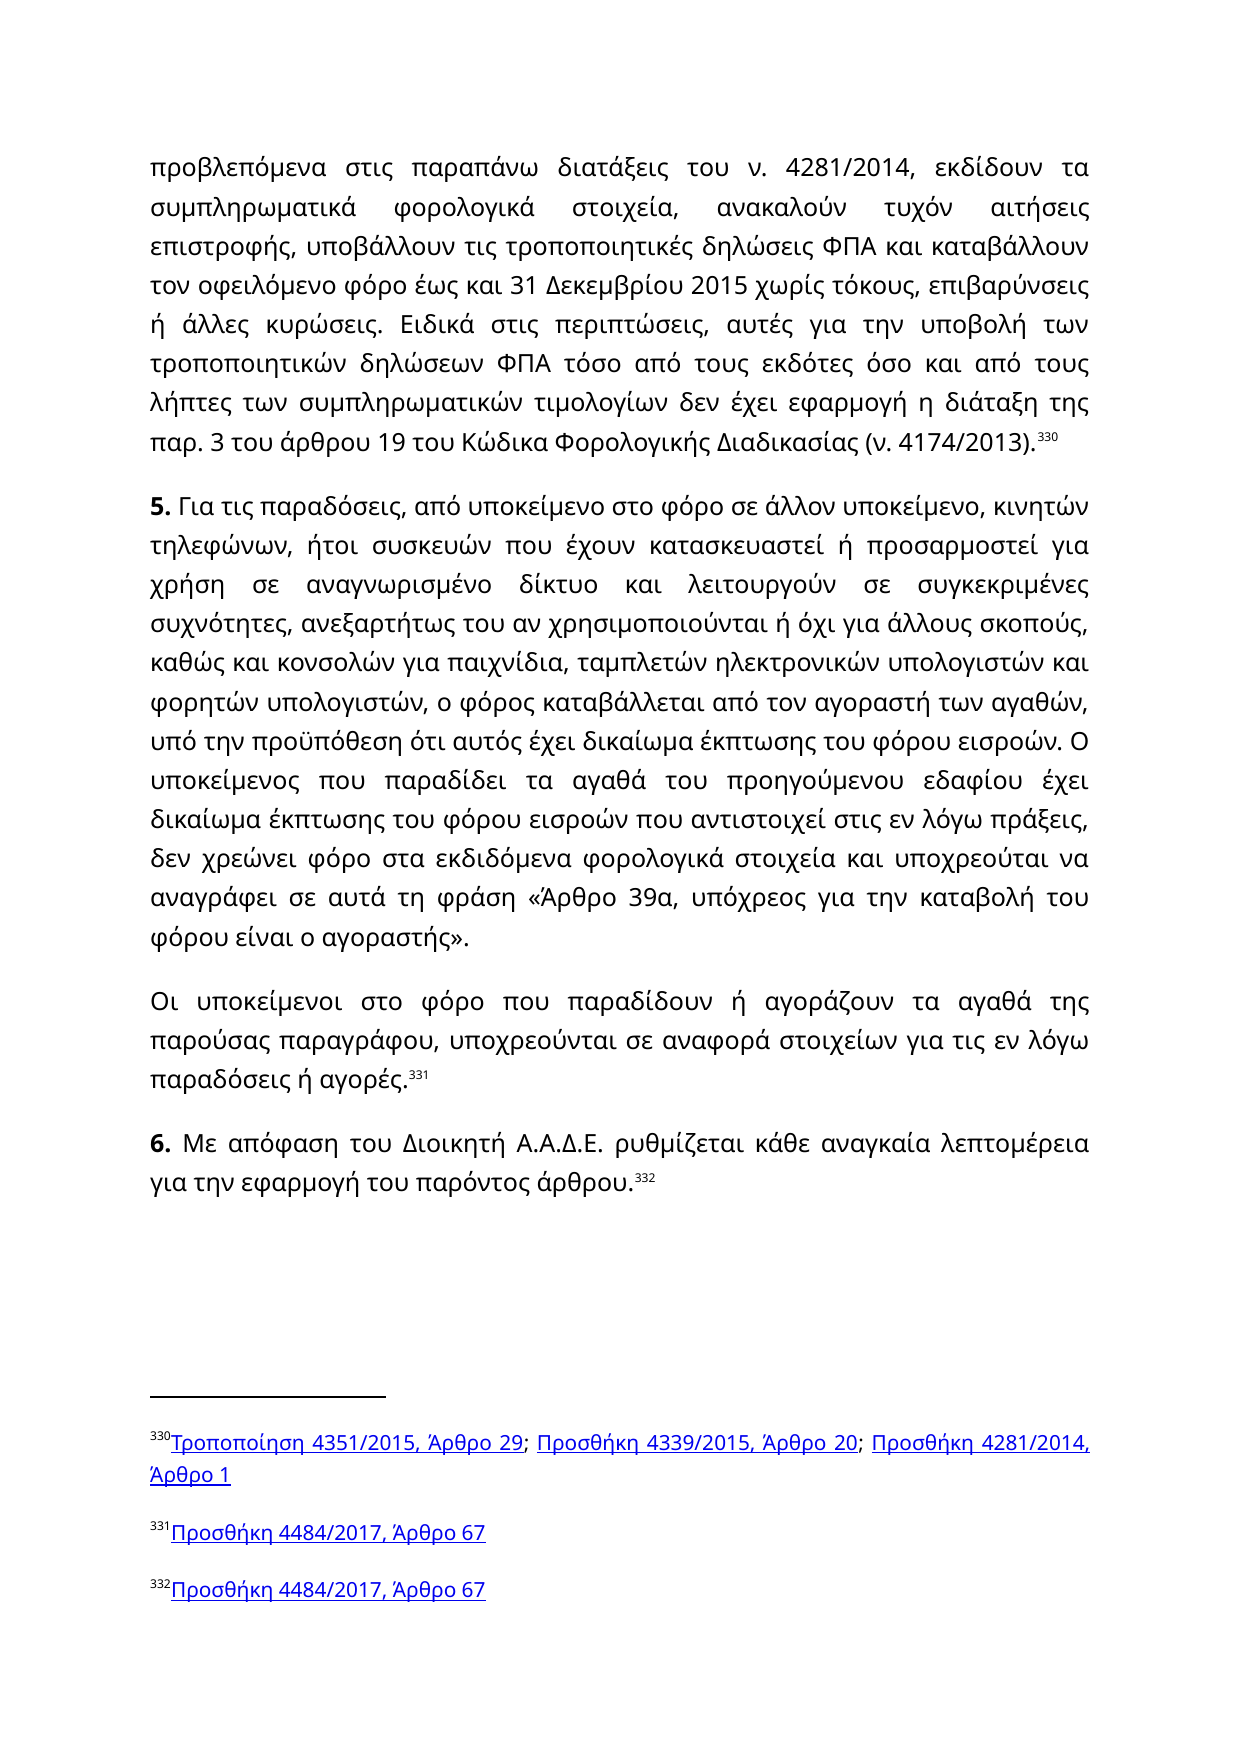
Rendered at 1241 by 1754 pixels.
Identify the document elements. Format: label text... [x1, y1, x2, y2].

text Προσθήκη 4484/2017, Άρθρο 67 [150, 1576, 1090, 1604]
text 5. Για τις παραδόσεις, από υποκείµενο στο φόρο σε άλλον υποκείµενο, κινητών τηλεφώνων, ήτοι συσκευών που έχουν κατασκευαστεί ή προσαρµοστεί για χρήση σε αναγνωρισµένο δίκτυο και λειτουργούν σε συγκεκριµένες συχνότητες, ανεξαρτήτως του αν χρησιµοποιούνται ή όχι για άλλους σκοπούς, καθώς και κονσολών για παιχνίδια, ταµπλετών ηλεκτρονικών υπολογιστών και φορητών υπολογιστών, ο φόρος καταβάλλεται από τον αγοραστή των αγαθών, υπό την προϋπόθεση ότι αυτός έχει δικαίωµα έκπτωσης του φόρου εισροών. Ο υποκείµενος που παραδίδει τα αγαθά του προηγούµενου εδαφίου έχει δικαίωµα έκπτωσης του φόρου εισροών που αντιστοιχεί στις εν λόγω πράξεις, δεν χρεώνει φόρο στα εκδιδόµενα φορολογικά στοιχεία και υποχρεούται να αναγράφει σε αυτά τη φράση «Άρθρο 39α, υπόχρεος για την καταβολή του φόρου είναι ο αγοραστής». [150, 488, 1090, 953]
text Προσθήκη 4484/2017, Άρθρο 67 [150, 1518, 1090, 1546]
text 6. Με απόφαση του Διοικητή Α.Α.Δ.Ε. ρυθµίζεται κάθε αναγκαία λεπτοµέρεια για την εφαρµογή του παρόντος άρθρου. [150, 1126, 1090, 1199]
text προβλεπόμενα στις παραπάνω διατάξεις του ν. 4281/2014, εκδίδουν τα συμπληρωματικά φορολογικά στοιχεία, ανακαλούν τυχόν αιτήσεις επιστροφής, υποβάλλουν τις τροποποιητικές δηλώσεις ΦΠΑ και καταβάλλουν τον οφειλόμενο φόρο έως και 31 Δεκεμβρίου 2015 χωρίς τόκους, επιβαρύνσεις ή άλλες κυρώσεις. Ειδικά στις περιπτώσεις, αυτές για την υποβολή των τροποποιητικών δηλώσεων ΦΠΑ τόσο από τους εκδότες όσο και από τους λήπτες των συμπληρωματικών τιμολογίων δεν έχει εφαρμογή η διάταξη της παρ. 3 του άρθρου 19 του Κώδικα Φορολογικής Διαδικασίας (ν. 4174/2013). [150, 150, 1090, 458]
text Τροποποίηση 4351/2015, Άρθρο 29; Προσθήκη 4339/2015, Άρθρο 20; Προσθήκη 4281/2014, Άρθρο 1 [150, 1428, 1090, 1489]
text Οι υποκείµενοι στο φόρο που παραδίδουν ή αγοράζουν τα αγαθά της παρούσας παραγράφου, υποχρεούνται σε αναφορά στοιχείων για τις εν λόγω παραδόσεις ή αγορές. [150, 983, 1090, 1096]
